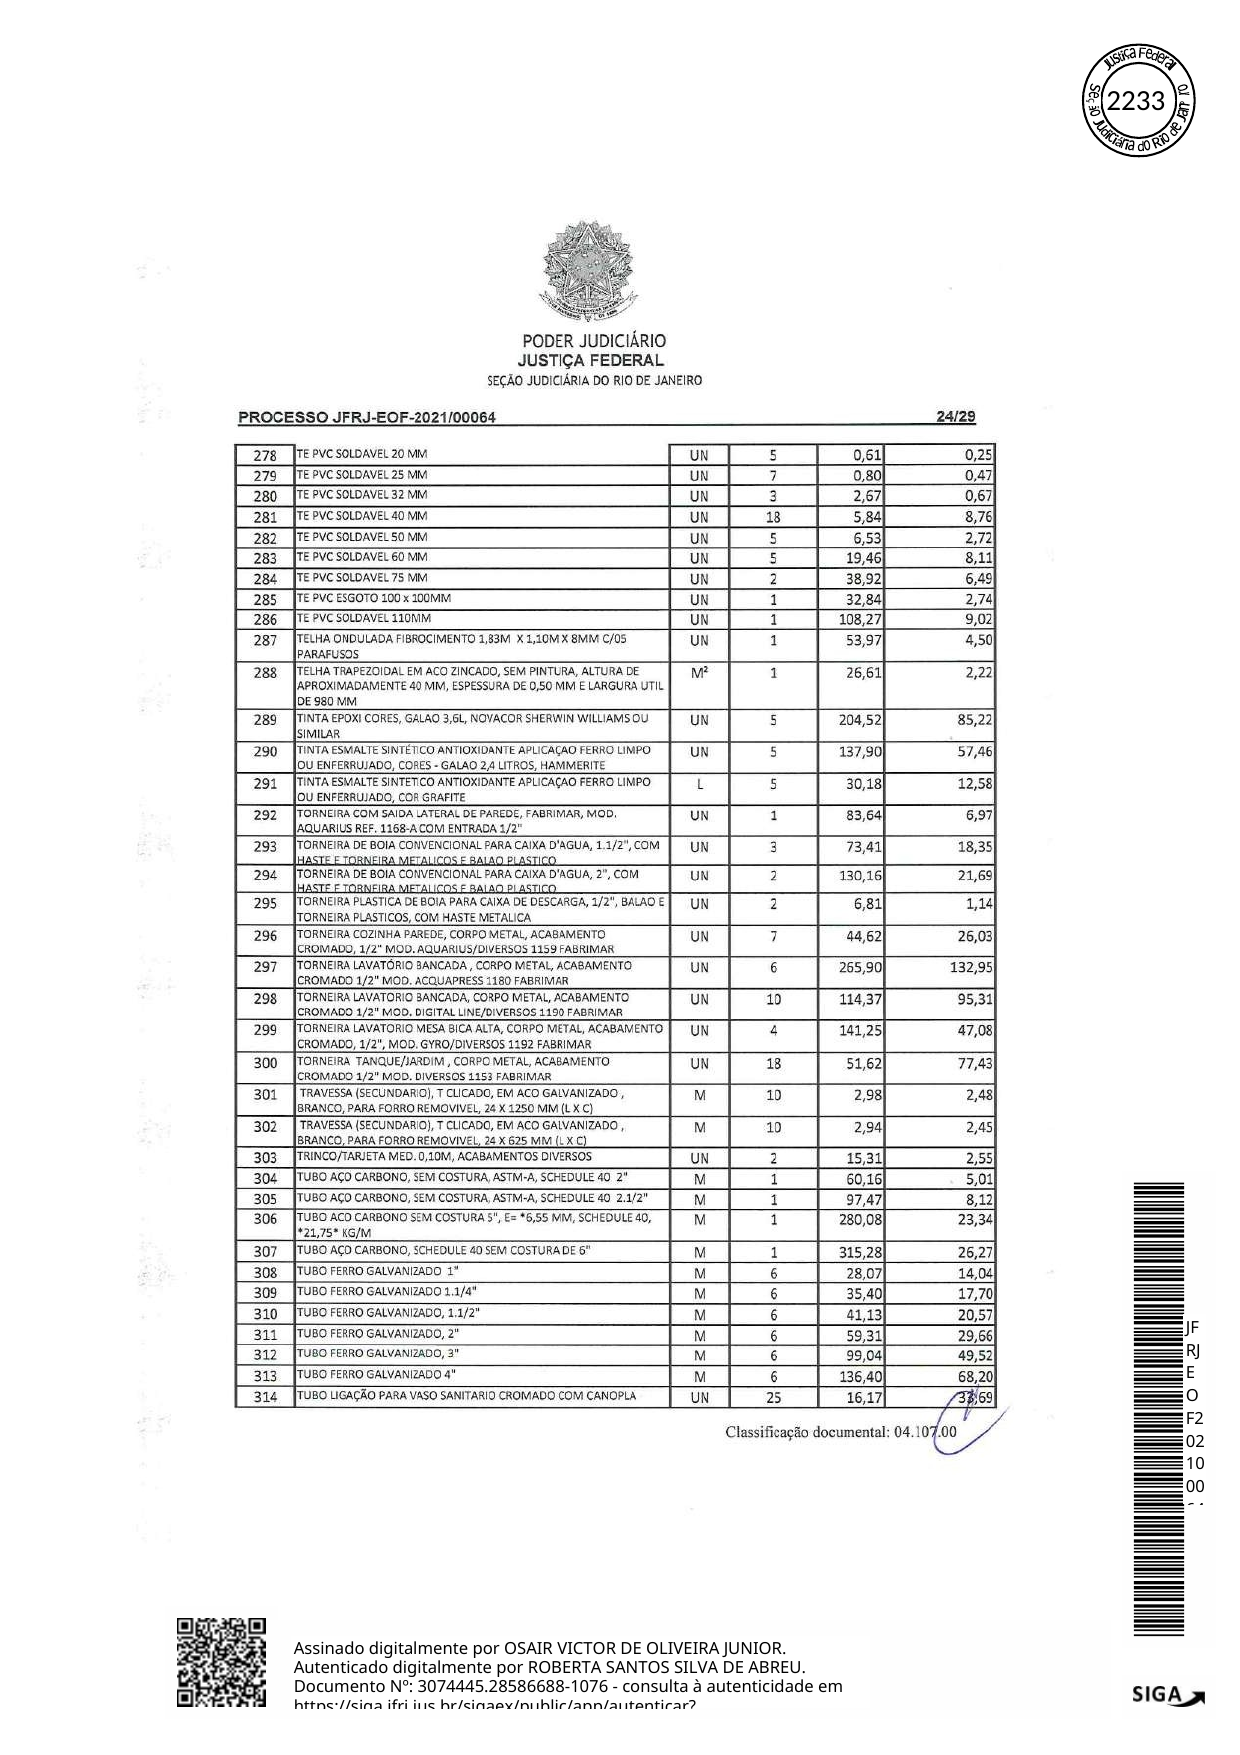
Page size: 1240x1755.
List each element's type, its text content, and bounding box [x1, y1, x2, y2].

text JFRJEOF202100064V08 [1186, 1316, 1206, 1504]
text e [1179, 97, 1193, 105]
text ç [1085, 98, 1099, 106]
